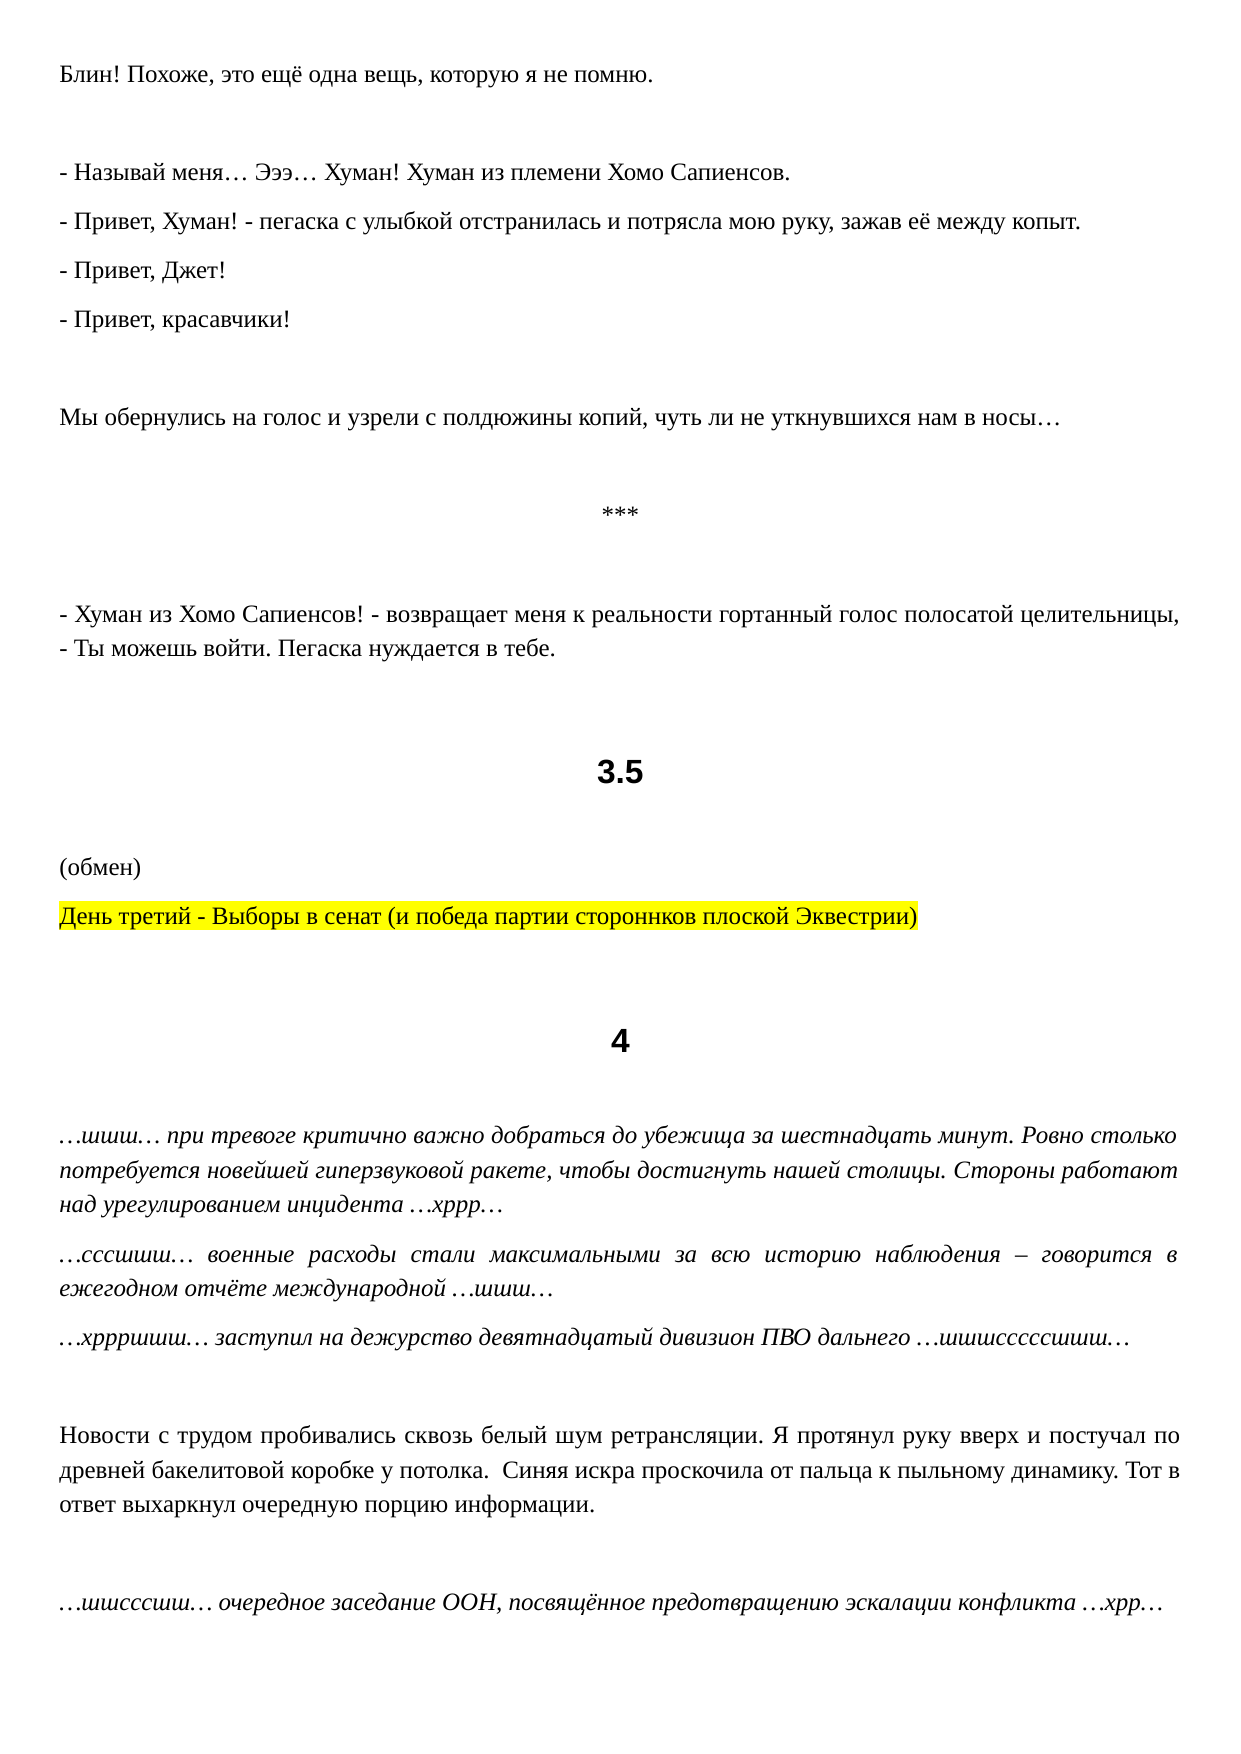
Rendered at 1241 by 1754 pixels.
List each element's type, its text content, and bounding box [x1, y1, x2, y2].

text - Называй меня… Эээ… Хуман! Хуман из племени Хомо Сапиенсов. [59, 157, 1181, 186]
text День третий - Выборы в сенат (и победа партии стороннков плоской Эквестрии) [59, 901, 1181, 930]
subtitle 3.5 [59, 752, 1181, 791]
text …сссшшш… военные расходы стали максимальными за всю историю наблюдения – говорится в ежегодном отчёте международной …шшш… [59, 1239, 1181, 1302]
subtitle 4 [59, 1020, 1181, 1059]
text Блин! Похоже, это ещё одна вещь, которую я не помню. [59, 59, 1181, 88]
text (обмен) [59, 852, 1181, 881]
text Новости с трудом пробивались сквозь белый шум ретрансляции. Я протянул руку вверх и постучал по древней бакелитовой коробке у потолка. Синяя искра проскочила от пальца к пыльному динамику. Тот в ответ выхаркнул очередную порцию информации. [59, 1420, 1181, 1518]
text *** [59, 501, 1181, 529]
text Мы обернулись на голос и узрели с полдюжины копий, чуть ли не уткнувшихся нам в носы… [59, 402, 1181, 431]
text …шшш… при тревоге критично важно добраться до убежища за шестнадцать минут. Ровно столько потребуется новейшей гиперзвуковой ракете, чтобы достигнуть нашей столицы. Стороны работают над урегулированием инцидента …хррр… [59, 1121, 1181, 1218]
text - Хуман из Хомо Сапиенсов! - возвращает меня к реальности гортанный голос полосатой целительницы, - Ты можешь войти. Пегаска нуждается в тебе. [59, 599, 1181, 662]
text - Привет, Джет! [59, 255, 1181, 284]
text - Привет, красавчики! [59, 304, 1181, 333]
text - Привет, Хуман! - пегаска с улыбкой отстранилась и потрясла мою руку, зажав её между копыт. [59, 206, 1181, 235]
text …хррршшш… заступил на дежурство девятнадцатый дивизион ПВО дальнего …шшшсссссшшш… [59, 1322, 1181, 1351]
text …шшсссшш… очередное заседание ООН, посвящённое предотвращению эскалации конфликта …хрр… [59, 1587, 1181, 1616]
